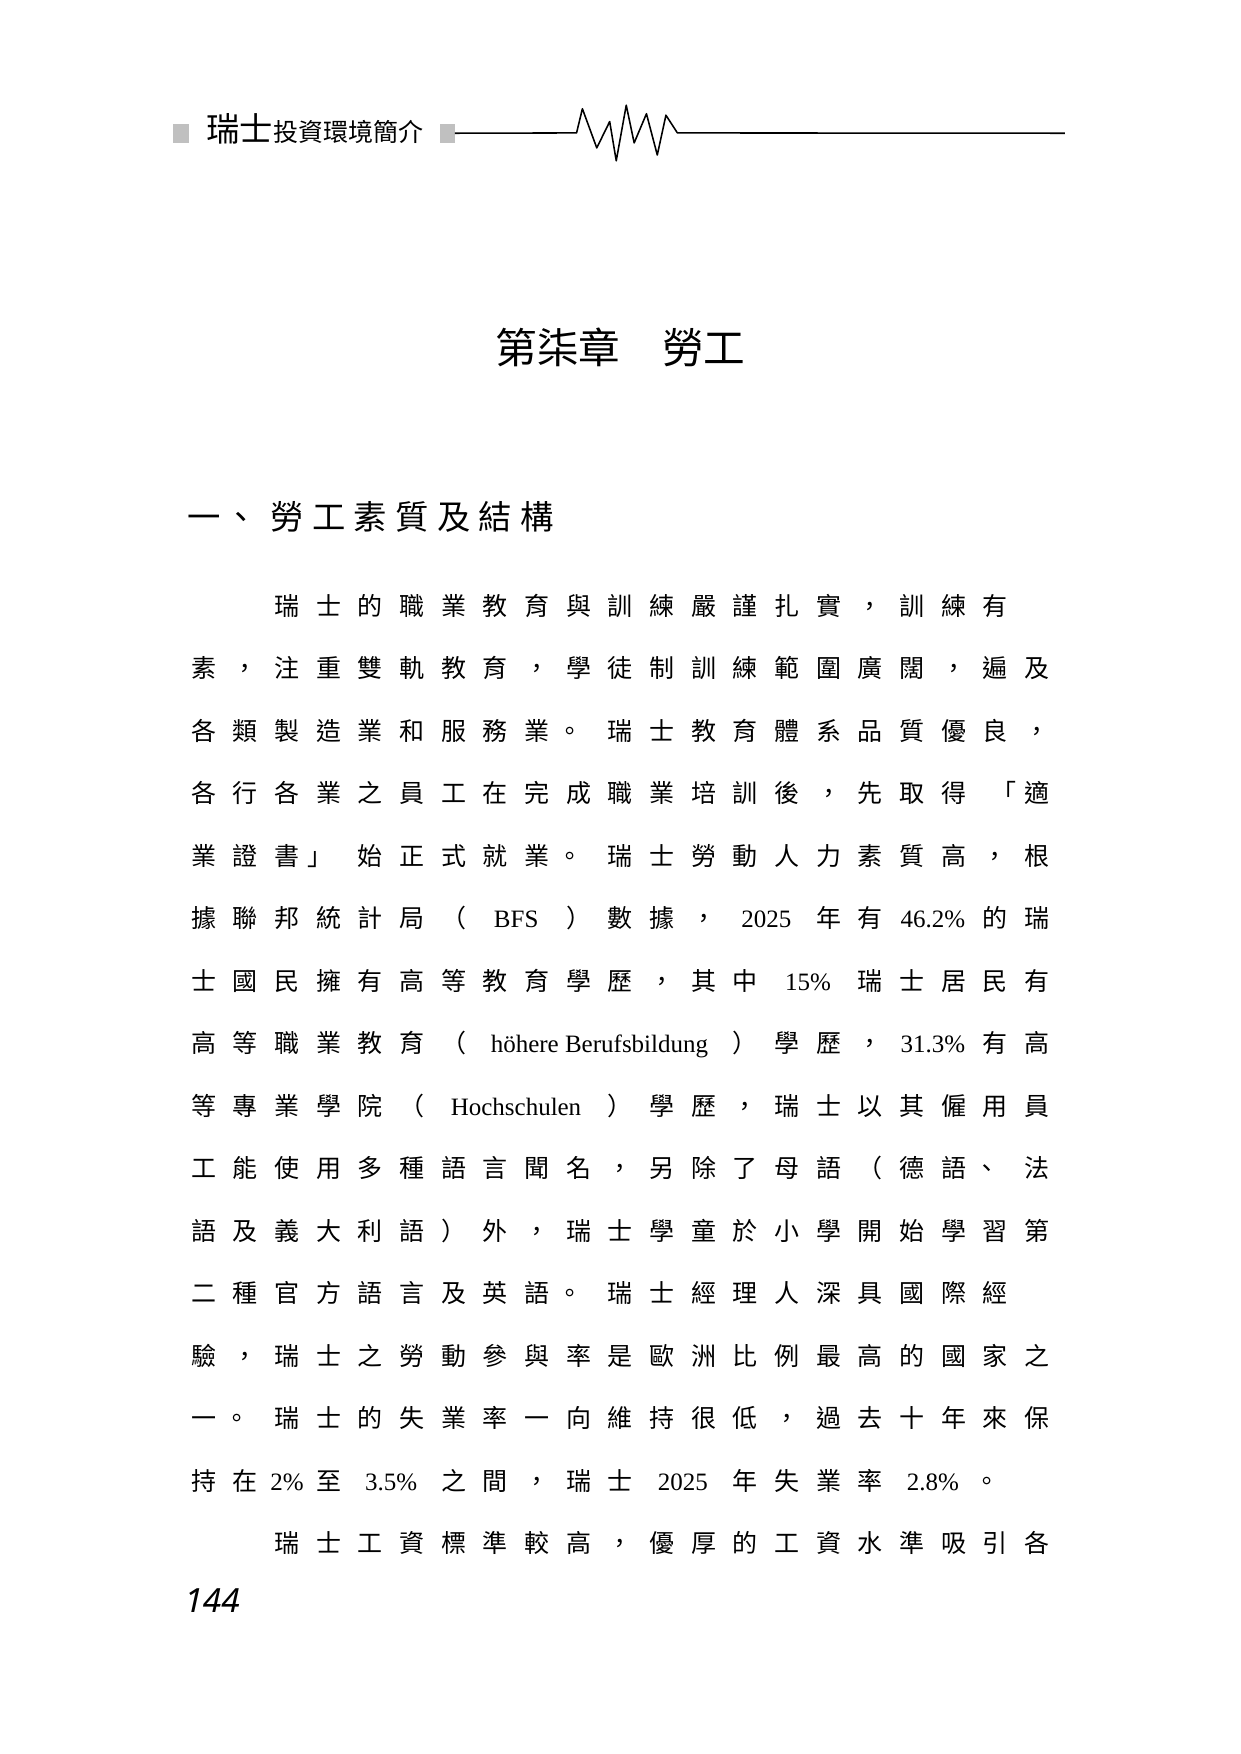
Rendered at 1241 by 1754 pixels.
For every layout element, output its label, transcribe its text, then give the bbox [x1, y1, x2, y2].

text 瑞士的職業教育與訓練嚴謹扎實，訓練有素，注重雙軌教育，學徒制訓練範圍廣闊，遍及各類製造業和服務業。瑞士教育體系品質優良，各行各業之員工在完成職業培訓後，先取得「適業證書」始正式就業。瑞士勞動人力素質高，根據聯邦統計局（BFS）數據，2025年有46.2%的瑞士國民擁有高等教育學歷，其中15%瑞士居民有高等職業教育（höhere Berufsbildung）學歷，31.3%有高等專業學院（Hochschulen）學歷，瑞士以其僱用員工能使用多種語言聞名，另除了母語（德語、法語及義大利語）外，瑞士學童於小學開始學習第二種官方語言及英語。瑞士經理人深具國際經驗，瑞士之勞動參與率是歐洲比例最高的國家之一。瑞士的失業率一向維持很低，過去十年來保持在2%至3.5%之間，瑞士2025年失業率2.8%。 [183, 563, 1058, 1500]
text 第柒章 勞工 [183, 304, 1058, 366]
text 瑞士工資標準較高，優厚的工資水準吸引各 [183, 1500, 1058, 1563]
text 一、勞工素質及結構 [183, 473, 1058, 536]
